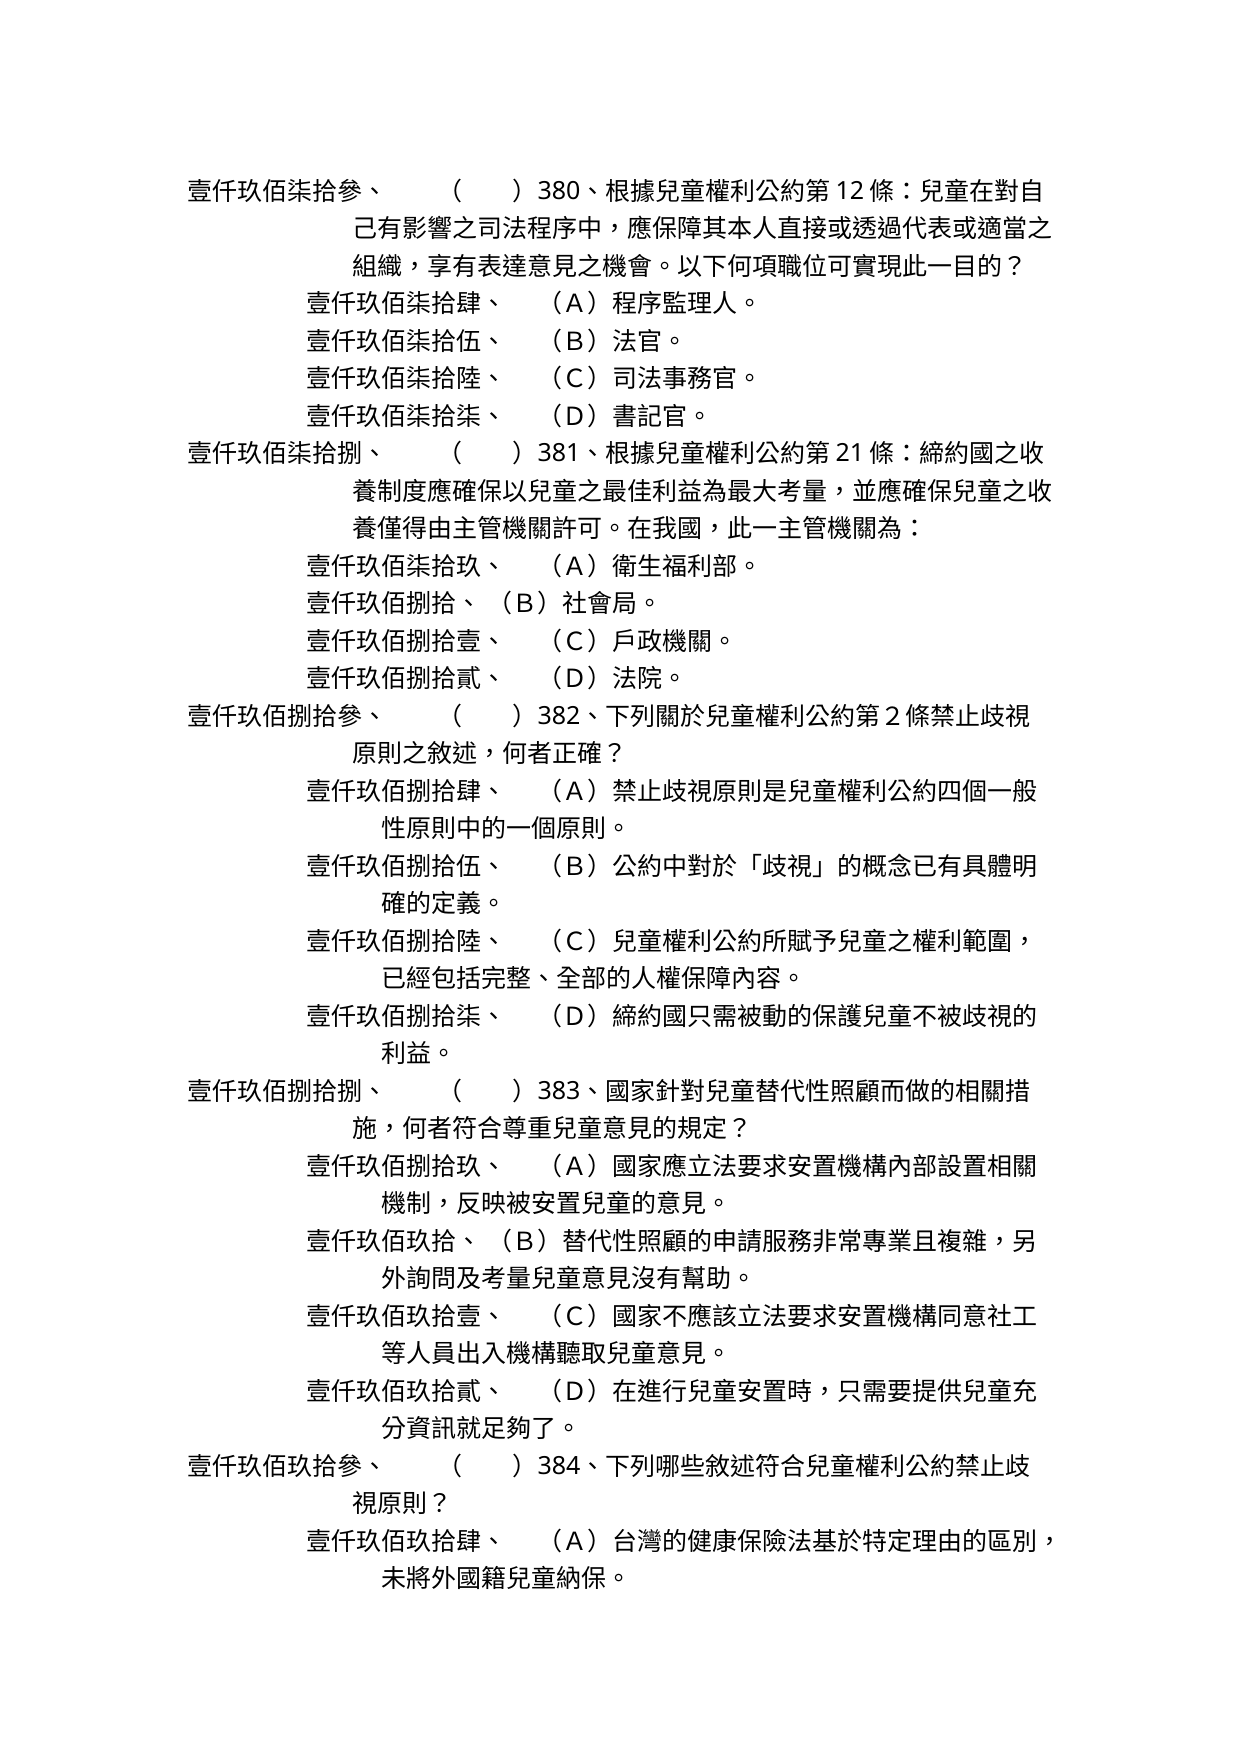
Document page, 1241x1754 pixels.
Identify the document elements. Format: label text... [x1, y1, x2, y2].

list （Ａ）禁止歧視原則是兒童權利公約四個一般性原則中的一個原則。 [306, 764, 1053, 839]
list （ ）380、根據兒童權利公約第12條：兒童在對自己有影響之司法程序中，應保障其本人直接或透過代表或適當之組織，享有表達意見之機會。以下何項職位可實現此一目的？ [187, 164, 1053, 277]
list （ ）383、國家針對兒童替代性照顧而做的相關措施，何者符合尊重兒童意見的規定？ [187, 1064, 1053, 1139]
list （Ｃ）國家不應該立法要求安置機構同意社工等人員出入機構聽取兒童意見。 [306, 1289, 1053, 1364]
list （Ｃ）司法事務官。 [306, 352, 1053, 389]
list （Ａ）程序監理人。 [306, 277, 1053, 314]
list （Ｃ）戶政機關。 [306, 614, 1053, 652]
list （Ａ）衛生福利部。 [306, 539, 1053, 577]
list （Ｄ）法院。 [306, 652, 1053, 689]
list （Ｂ）社會局。 [306, 577, 1053, 614]
list （Ｂ）公約中對於「歧視」的概念已有具體明確的定義。 [306, 839, 1053, 914]
list （Ｄ）書記官。 [306, 389, 1053, 427]
list （Ｂ）替代性照顧的申請服務非常專業且複雜，另外詢問及考量兒童意見沒有幫助。 [306, 1214, 1053, 1289]
list （Ｄ）在進行兒童安置時，只需要提供兒童充分資訊就足夠了。 [306, 1364, 1053, 1439]
list （ ）381、根據兒童權利公約第21條：締約國之收養制度應確保以兒童之最佳利益為最大考量，並應確保兒童之收養僅得由主管機關許可。在我國，此一主管機關為： [187, 427, 1053, 539]
list （Ｂ）法官。 [306, 314, 1053, 352]
list （ ）384、下列哪些敘述符合兒童權利公約禁止歧視原則？ [187, 1439, 1053, 1514]
list （ ）382、下列關於兒童權利公約第２條禁止歧視原則之敘述，何者正確？ [187, 689, 1053, 764]
list （Ａ）國家應立法要求安置機構內部設置相關機制，反映被安置兒童的意見。 [306, 1139, 1053, 1214]
list （Ａ）台灣的健康保險法基於特定理由的區別，未將外國籍兒童納保。 [306, 1514, 1053, 1589]
list （Ｃ）兒童權利公約所賦予兒童之權利範圍，已經包括完整、全部的人權保障內容。 [306, 914, 1053, 989]
list （Ｄ）締約國只需被動的保護兒童不被歧視的利益。 [306, 989, 1053, 1064]
